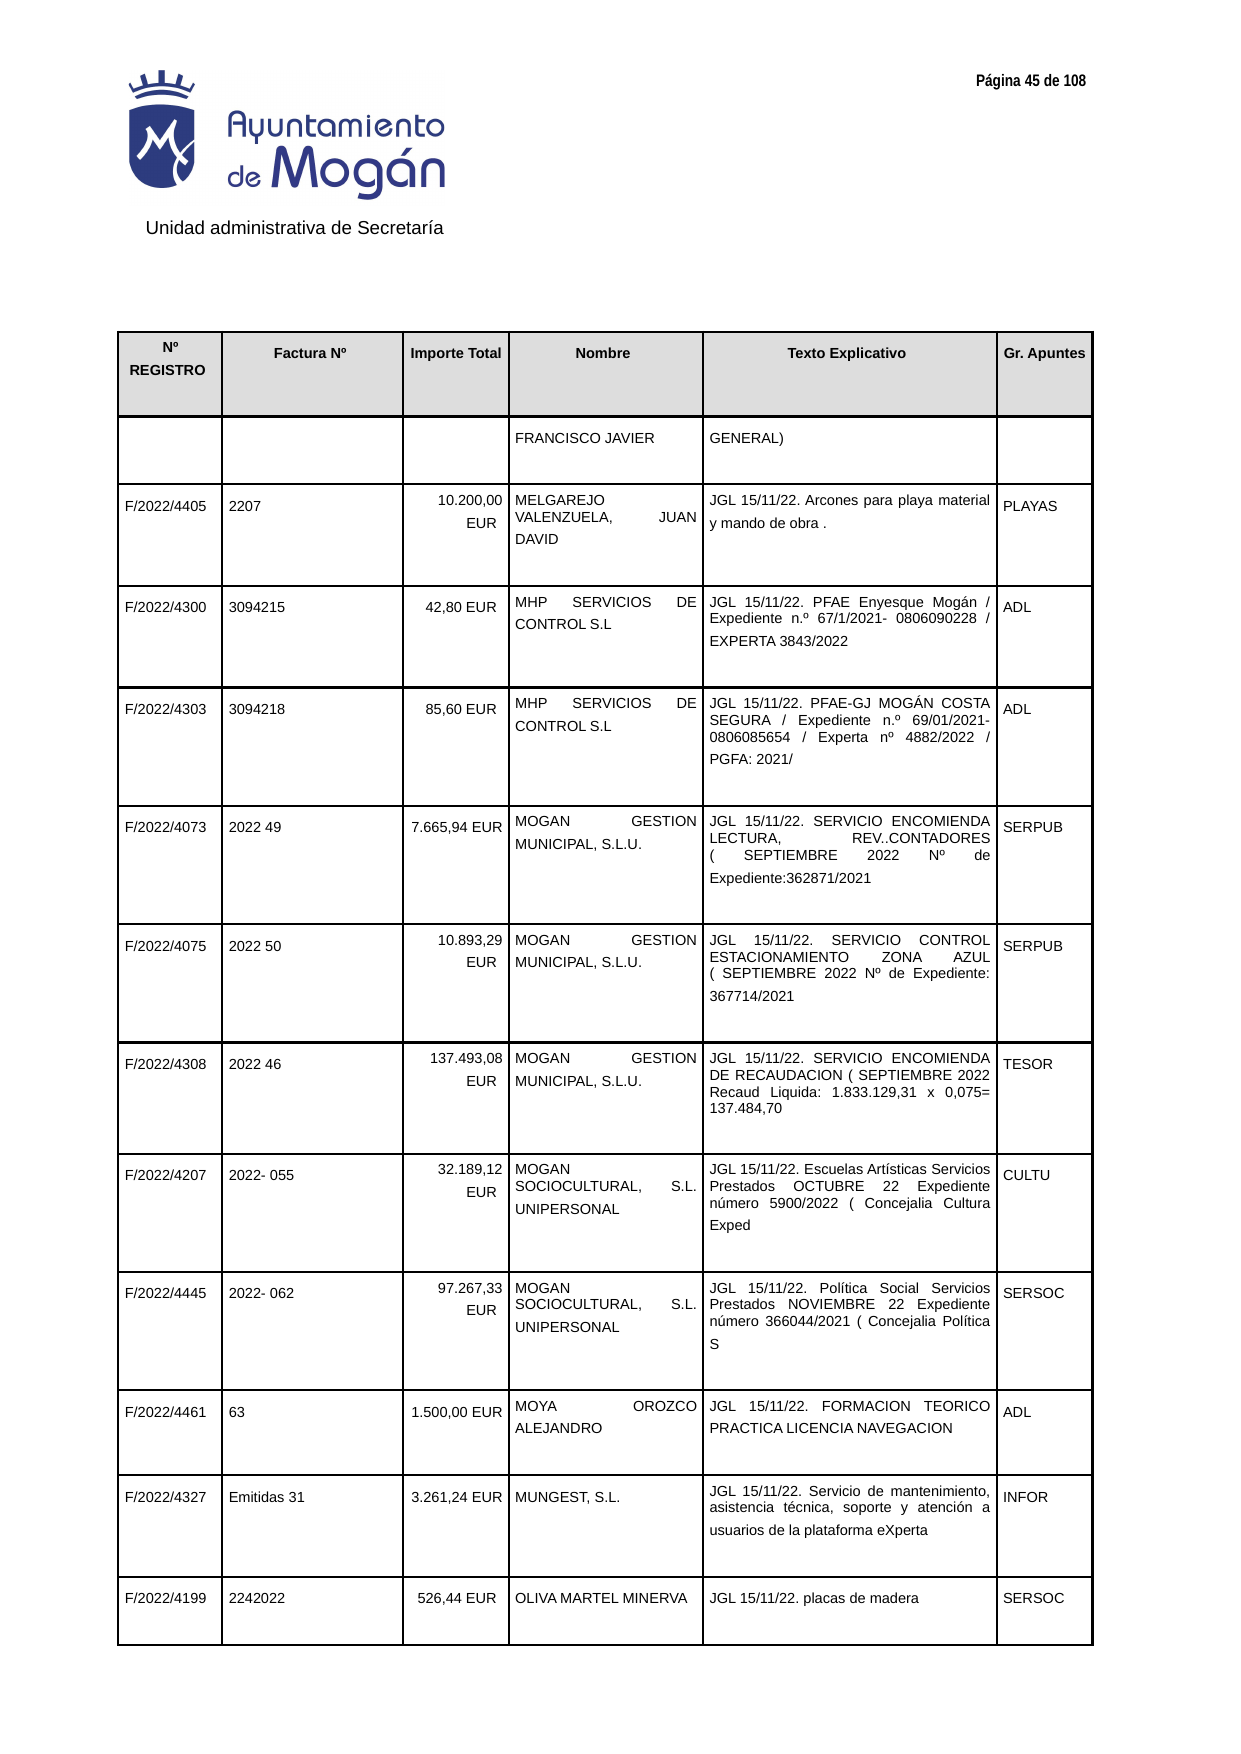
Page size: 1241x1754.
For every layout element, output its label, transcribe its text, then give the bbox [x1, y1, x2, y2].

table_cell TESOR [998, 1044, 1091, 1153]
table_cell MOGAN GESTION MUNICIPAL, S.L.U. [510, 1044, 702, 1153]
table_cell JGL 15/11/22. Política Social Servicios Prestados NOVIEMBRE 22 Expediente número 366044/2021 ( Concejalia Política S [704, 1273, 996, 1389]
table_cell 2022 50 [223, 925, 402, 1041]
table_cell MHP SERVICIOS DE CONTROL S.L [510, 689, 702, 805]
table_cell MOGAN SOCIOCULTURAL, S.L. UNIPERSONAL [510, 1273, 702, 1389]
table_cell F/2022/4461 [119, 1391, 221, 1474]
table_cell MHP SERVICIOS DE CONTROL S.L [510, 587, 702, 686]
table_cell CULTU [998, 1155, 1091, 1271]
table_cell 2022 46 [223, 1044, 402, 1153]
table_cell JGL 15/11/22. Servicio de mantenimiento, asistencia técnica, soporte y atención a usuarios de la plataforma eXperta [704, 1476, 996, 1576]
table_cell MOGAN SOCIOCULTURAL, S.L. UNIPERSONAL [510, 1155, 702, 1271]
table_cell 2022 49 [223, 807, 402, 923]
table_cell SERSOC [998, 1273, 1091, 1389]
table_cell 1.500,00 EUR [404, 1391, 508, 1474]
table_cell MOGAN GESTION MUNICIPAL, S.L.U. [510, 925, 702, 1041]
table_cell JGL 15/11/22. placas de madera [704, 1578, 996, 1644]
table_cell F/2022/4405 [119, 485, 221, 585]
table_cell F/2022/4327 [119, 1476, 221, 1576]
table_cell F/2022/4075 [119, 925, 221, 1041]
table_cell MELGAREJO VALENZUELA, JUAN DAVID [510, 485, 702, 585]
table_header Importe Total [404, 333, 508, 415]
table_cell 97.267,33 EUR [404, 1273, 508, 1389]
table_cell F/2022/4445 [119, 1273, 221, 1389]
table_cell OLIVA MARTEL MINERVA [510, 1578, 702, 1644]
table_cell Emitidas 31 [223, 1476, 402, 1576]
table_cell F/2022/4073 [119, 807, 221, 923]
table_cell JGL 15/11/22. SERVICIO ENCOMIENDA LECTURA, REV..CONTADORES ( SEPTIEMBRE 2022 Nº de Expediente:362871/2021 [704, 807, 996, 923]
table_cell MUNGEST, S.L. [510, 1476, 702, 1576]
table_cell INFOR [998, 1476, 1091, 1576]
table_cell F/2022/4199 [119, 1578, 221, 1644]
table_header Gr. Apuntes [998, 333, 1091, 415]
table_cell JGL 15/11/22. PFAE-GJ MOGÁN COSTA SEGURA / Expediente n.º 69/01/2021-0806085654 / Experta nº 4882/2022 / PGFA: 2021/ [704, 689, 996, 805]
table_cell FRANCISCO JAVIER [510, 418, 702, 483]
table_cell [404, 418, 508, 483]
table_cell [119, 418, 221, 483]
table_header Factura Nº [223, 333, 402, 415]
table_cell PLAYAS [998, 485, 1091, 585]
table_cell [998, 418, 1091, 483]
table_cell 137.493,08 EUR [404, 1044, 508, 1153]
table_cell F/2022/4300 [119, 587, 221, 686]
table_cell JGL 15/11/22. Escuelas Artísticas Servicios Prestados OCTUBRE 22 Expediente número 5900/2022 ( Concejalia Cultura Exped [704, 1155, 996, 1271]
table_cell 85,60 EUR [404, 689, 508, 805]
table_cell JGL 15/11/22. SERVICIO CONTROL ESTACIONAMIENTO ZONA AZUL ( SEPTIEMBRE 2022 Nº de Expediente: 367714/2021 [704, 925, 996, 1041]
table_cell 10.200,00 EUR [404, 485, 508, 585]
table_header Nº REGISTRO [119, 333, 221, 415]
table_cell ADL [998, 689, 1091, 805]
table_cell MOYA OROZCO ALEJANDRO [510, 1391, 702, 1474]
table_cell 3094215 [223, 587, 402, 686]
table_header Texto Explicativo [704, 333, 996, 415]
table_cell F/2022/4207 [119, 1155, 221, 1271]
table_cell JGL 15/11/22. PFAE Enyesque Mogán / Expediente n.º 67/1/2021- 0806090228 / EXPERTA 3843/2022 [704, 587, 996, 686]
table_cell MOGAN GESTION MUNICIPAL, S.L.U. [510, 807, 702, 923]
table_cell 2022- 062 [223, 1273, 402, 1389]
table_cell 3094218 [223, 689, 402, 805]
table_cell 7.665,94 EUR [404, 807, 508, 923]
table_cell JGL 15/11/22. FORMACION TEORICO PRACTICA LICENCIA NAVEGACION [704, 1391, 996, 1474]
table_cell 63 [223, 1391, 402, 1474]
table_header Nombre [510, 333, 702, 415]
table_cell 2242022 [223, 1578, 402, 1644]
table_cell [223, 418, 402, 483]
table_cell SERPUB [998, 807, 1091, 923]
picture [128, 70, 445, 206]
table_cell ADL [998, 587, 1091, 686]
table_cell GENERAL) [704, 418, 996, 483]
table_cell ADL [998, 1391, 1091, 1474]
table_cell JGL 15/11/22. SERVICIO ENCOMIENDA DE RECAUDACION ( SEPTIEMBRE 2022 Recaud Liquida: 1.833.129,31 x 0,075= 137.484,70 [704, 1044, 996, 1153]
table_cell 2022- 055 [223, 1155, 402, 1271]
table_cell JGL 15/11/22. Arcones para playa material y mando de obra . [704, 485, 996, 585]
table_cell 3.261,24 EUR [404, 1476, 508, 1576]
table_cell 10.893,29 EUR [404, 925, 508, 1041]
table_cell SERSOC [998, 1578, 1091, 1644]
table_cell 42,80 EUR [404, 587, 508, 686]
table_cell F/2022/4303 [119, 689, 221, 805]
table_cell SERPUB [998, 925, 1091, 1041]
table_cell F/2022/4308 [119, 1044, 221, 1153]
table_cell 32.189,12 EUR [404, 1155, 508, 1271]
table_cell 526,44 EUR [404, 1578, 508, 1644]
table_cell 2207 [223, 485, 402, 585]
